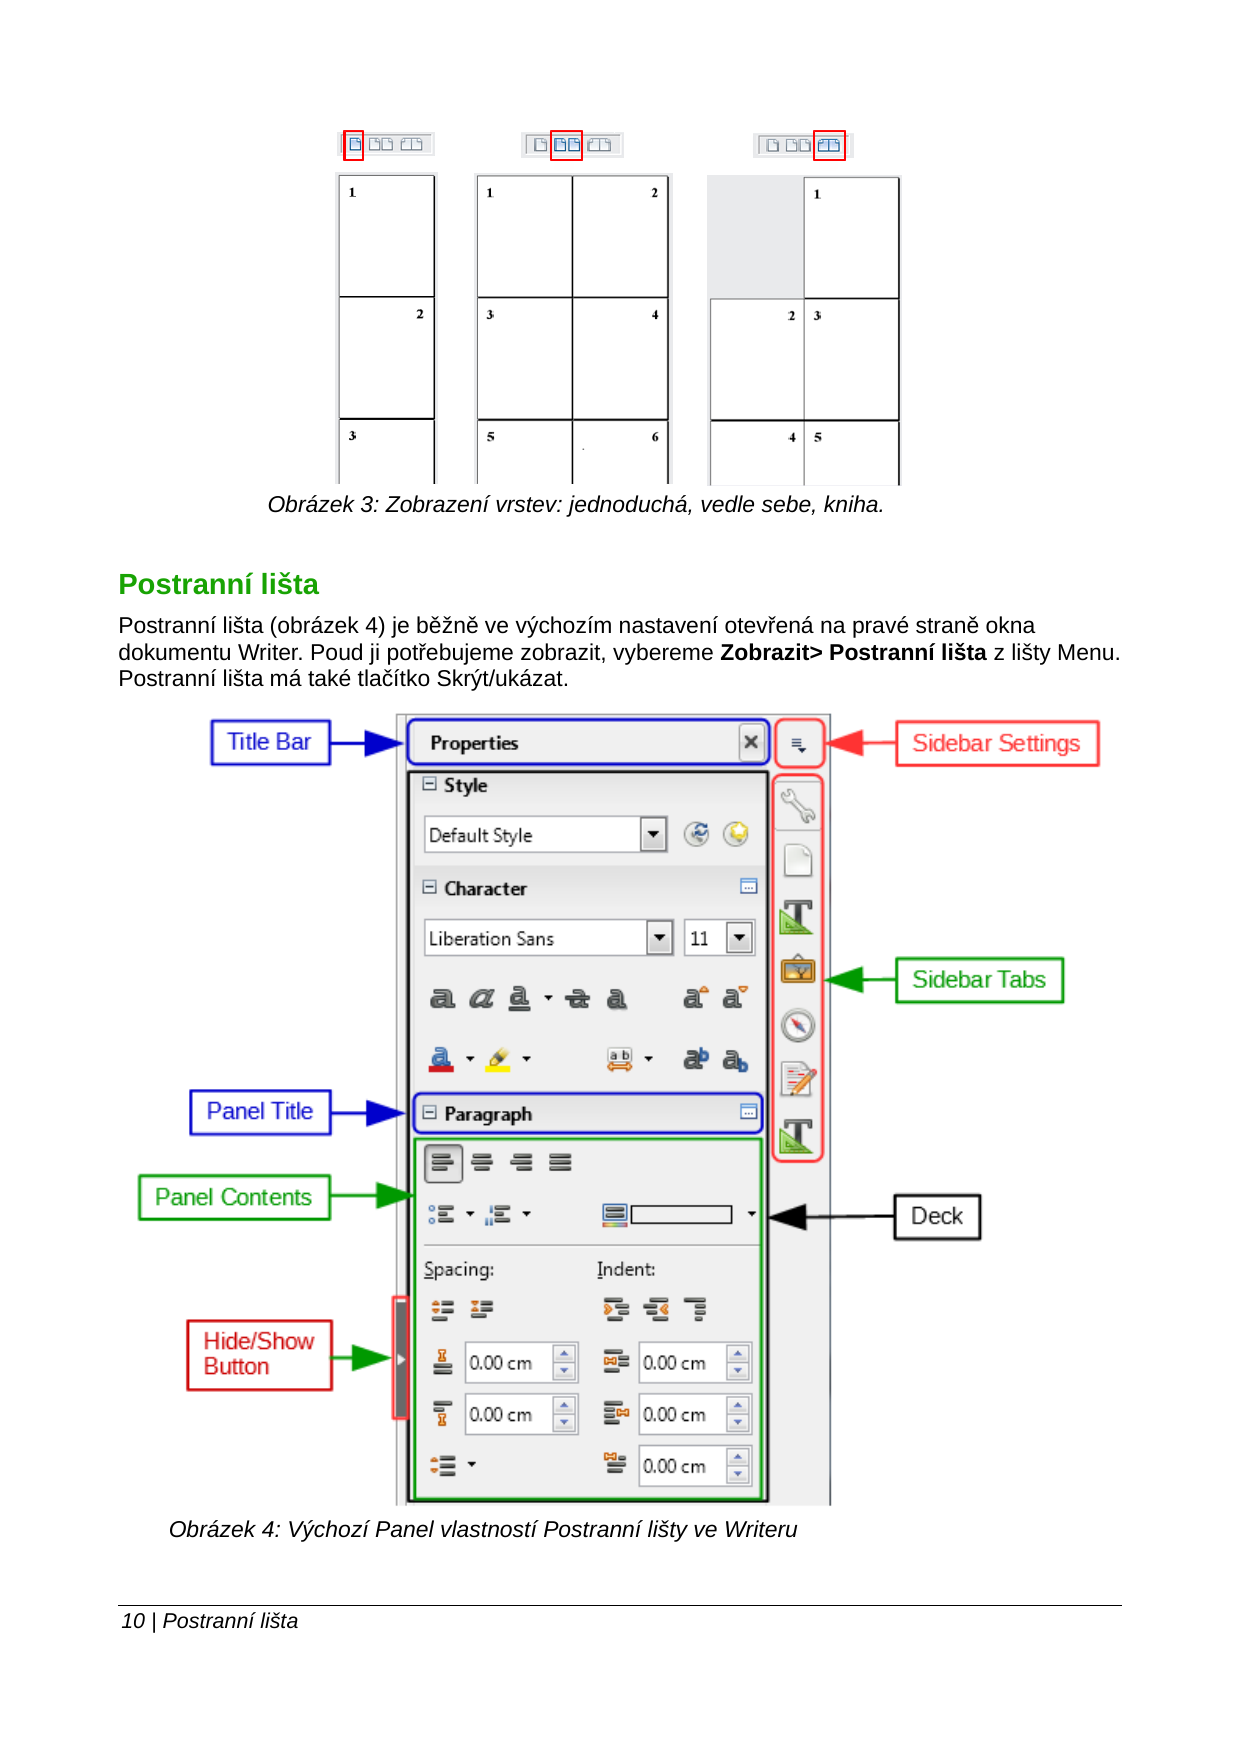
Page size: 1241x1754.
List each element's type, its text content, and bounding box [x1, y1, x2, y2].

text Postranní lišta (obrázek 4) je běžně ve výchozím nastavení otevřená na pravé straně okna dokumentu Writer. Poud ji potřebujeme zobrazit, vybereme Zobrazit> Postranní lišta z lišty Menu. Postranní lišta má také tlačítko Skrýt/ukázat. [118, 612, 1122, 691]
text Obrázek 4: Výchozí Panel vlastností Postranní lišty ve Writeru [168, 1517, 1072, 1543]
picture [324, 118, 916, 491]
text Obrázek 3: Zobrazení vrstev: jednoduchá, vedle sebe, kniha. [267, 491, 973, 517]
picture [127, 703, 1113, 1517]
subtitle Postranní lišta [118, 567, 1122, 601]
